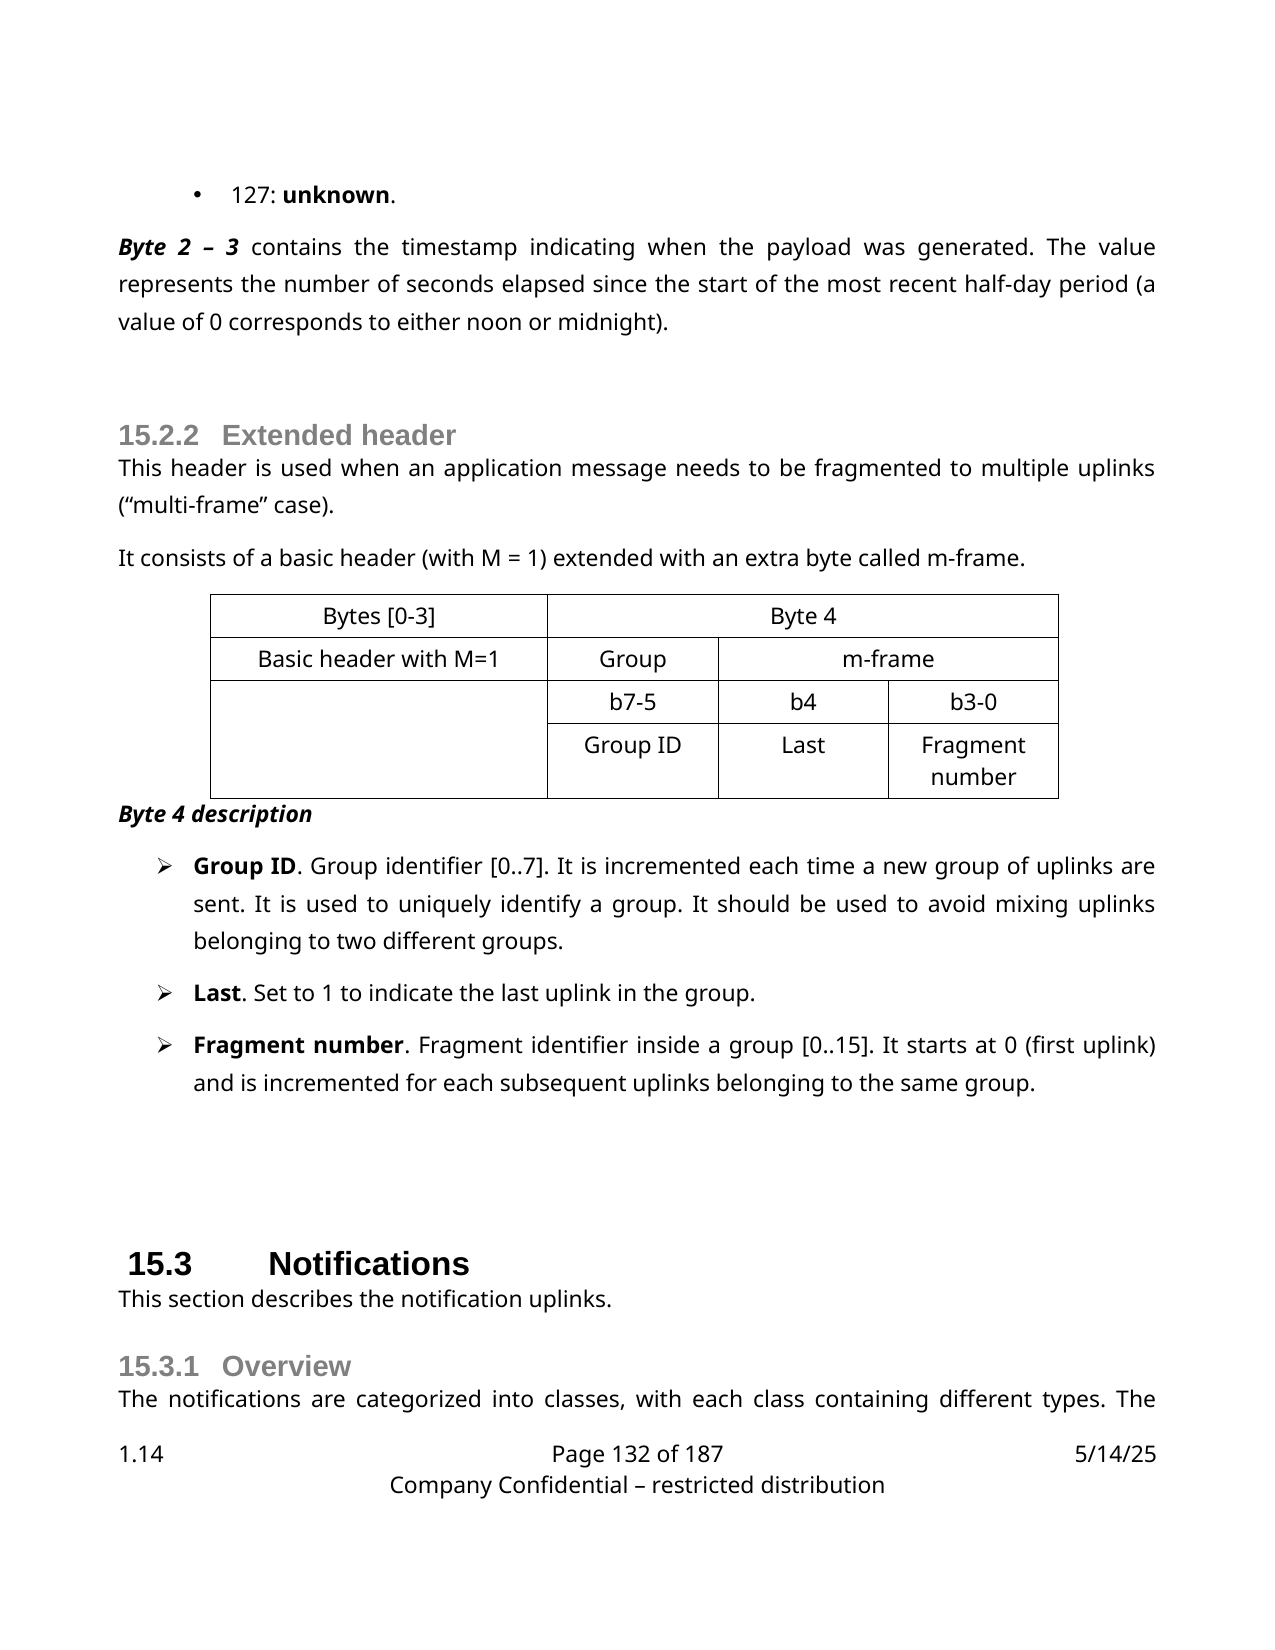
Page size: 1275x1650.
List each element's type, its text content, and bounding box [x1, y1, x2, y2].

table_cell [211, 681, 547, 798]
table_cell m-frame [719, 638, 1058, 680]
table_cell Fragment number [889, 724, 1058, 798]
table_cell Group ID [548, 724, 718, 798]
table_cell b4 [719, 681, 888, 723]
table_header Bytes [0-3] [211, 595, 547, 637]
table_header Byte 4 [548, 595, 1058, 637]
table_cell Last [719, 724, 888, 798]
table_cell b3-0 [889, 681, 1058, 723]
text Byte 4 description [118, 798, 1157, 829]
list Fragment number. Fragment identifier inside a group [0..15]. It starts at 0 (first uplink) and is incremented for each subsequent uplinks belonging to the same group. [156, 1029, 1157, 1098]
text This header is used when an application message needs to be fragmented to multiple uplinks (“multi-frame” case). [118, 452, 1157, 521]
list Last. Set to 1 to indicate the last uplink in the group. [156, 977, 1157, 1009]
text It consists of a basic header (with M = 1) extended with an extra byte called m-frame. [118, 541, 1157, 573]
text This section describes the notification uplinks. [118, 1282, 1157, 1314]
list Group ID. Group identifier [0..7]. It is incremented each time a new group of uplinks are sent. It is used to uniquely identify a group. It should be used to avoid mixing uplinks belonging to two different groups. [156, 850, 1157, 957]
subtitle Extended header [118, 418, 1157, 452]
subtitle Overview [118, 1349, 1157, 1383]
subtitle Notifications [118, 1244, 1157, 1282]
table_cell b7-5 [548, 681, 718, 723]
table_cell Basic header with M=1 [211, 638, 547, 680]
text The notifications are categorized into classes, with each class containing different types. The [118, 1383, 1157, 1414]
list 127: unknown. [193, 179, 1157, 210]
text Byte 2 – 3 contains the timestamp indicating when the payload was generated. The value represents the number of seconds elapsed since the start of the most recent half-day period (a value of 0 corresponds to either noon or midnight). [118, 231, 1157, 337]
table_cell Group [548, 638, 718, 680]
